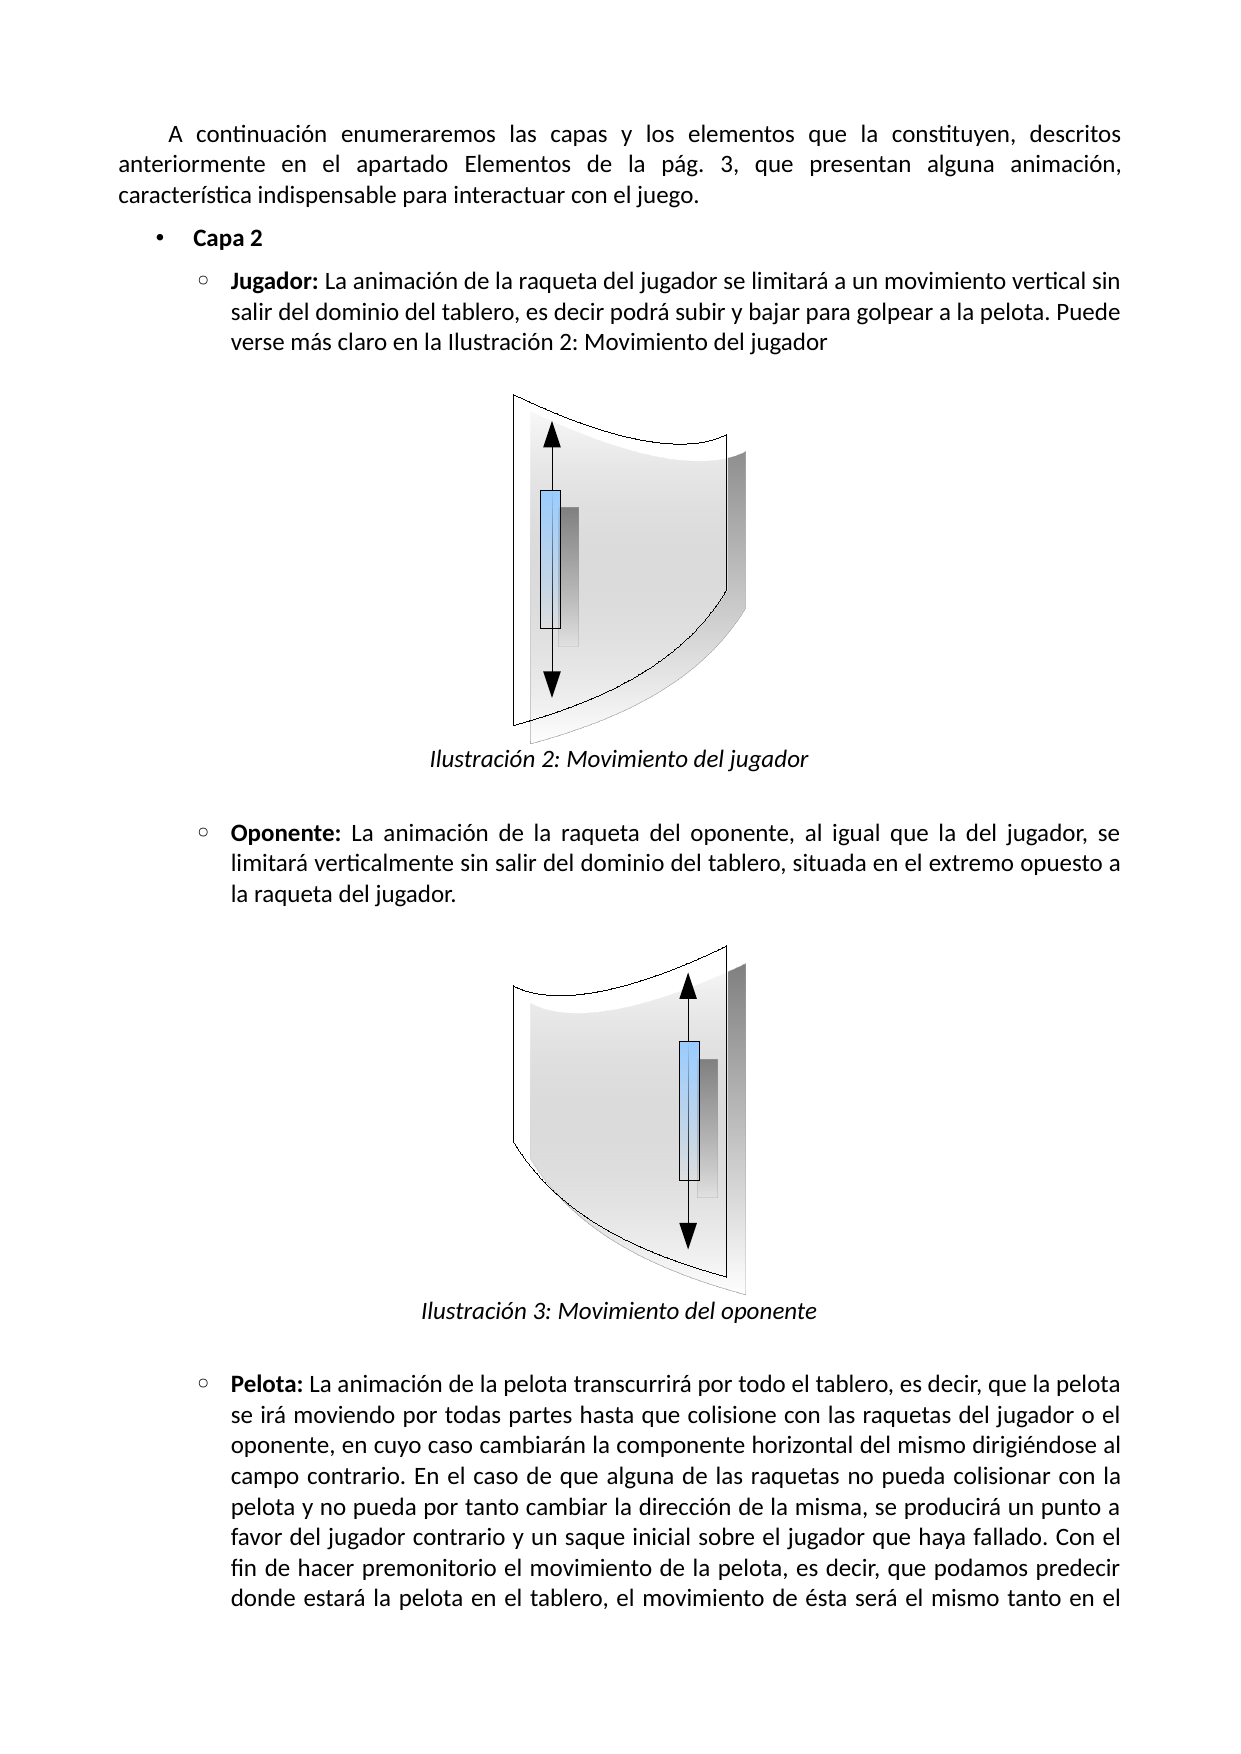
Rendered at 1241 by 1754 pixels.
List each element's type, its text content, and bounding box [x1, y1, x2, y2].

list Jugador: La animación de la raqueta del jugador se limitará a un movimiento vertical sin salir del dominio del tablero, es decir podrá subir y bajar para golpear a la pelota. Puede verse más claro en la Ilustración 2: Movimiento del jugador [193, 265, 1122, 357]
text Ilustración 2: Movimiento del jugador [422, 394, 818, 774]
text A continuación enumeraremos las capas y los elementos que la constituyen, descritos anteriormente en el apartado Elementos de la pág. 3, que presentan alguna animación, característica indispensable para interactuar con el juego. [118, 118, 1122, 210]
list Capa 2 [156, 222, 1122, 253]
text Ilustración 3: Movimiento del oponente [418, 946, 822, 1326]
list Pelota: La animación de la pelota transcurrirá por todo el tablero, es decir, que la pelota se irá moviendo por todas partes hasta que colisione con las raquetas del jugador o el oponente, en cuyo caso cambiarán la componente horizontal del mismo dirigiéndose al campo contrario. En el caso de que alguna de las raquetas no pueda colisionar con la pelota y no pueda por tanto cambiar la dirección de la misma, se producirá un punto a favor del jugador contrario y un saque inicial sobre el jugador que haya fallado. Con el fin de hacer premonitorio el movimiento de la pelota, es decir, que podamos predecir donde estará la pelota en el tablero, el movimiento de ésta será el mismo tanto en el [193, 1368, 1122, 1613]
subtitle [514, 639, 530, 661]
list Oponente: La animación de la raqueta del oponente, al igual que la del jugador, se limitará verticalmente sin salir del dominio del tablero, situada en el extremo opuesto a la raqueta del jugador. [193, 817, 1122, 908]
